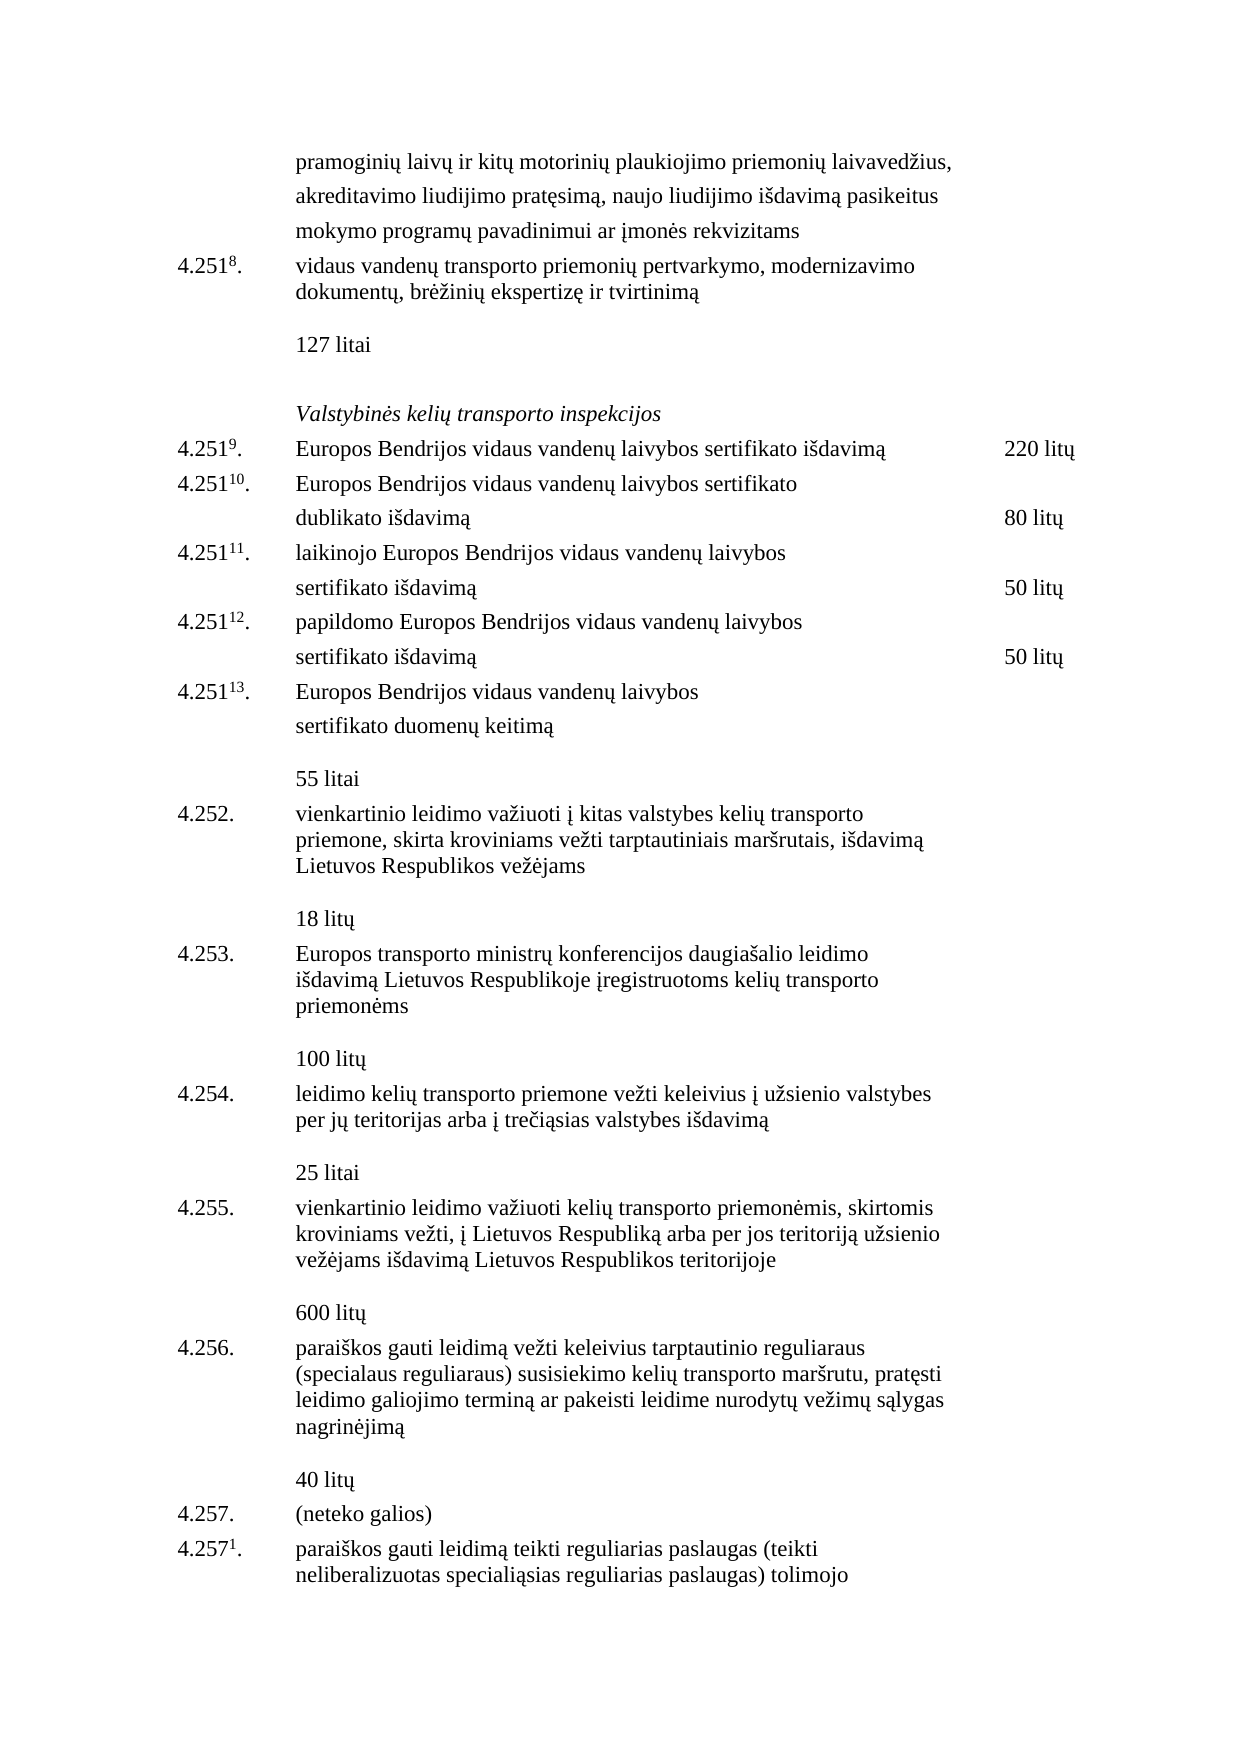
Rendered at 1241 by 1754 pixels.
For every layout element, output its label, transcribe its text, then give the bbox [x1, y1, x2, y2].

text sertifikato duomenų keitimą 55 litai [177, 712, 945, 791]
text 4.255. vienkartinio leidimo važiuoti kelių transporto priemonėmis, skirtomis kroviniams vežti, į Lietuvos Respubliką arba per jos teritoriją užsienio vežėjams išdavimą Lietuvos Respublikos teritorijoje 600 litų [177, 1194, 945, 1326]
text dublikato išdavimą 80 litų [177, 504, 1122, 531]
text sertifikato išdavimą 50 litų [177, 643, 1122, 669]
text 4.2571. paraiškos gauti leidimą teikti reguliarias paslaugas (teikti neliberalizuotas specialiąsias reguliarias paslaugas) tolimojo [177, 1535, 945, 1588]
text 4.25112. papildomo Europos Bendrijos vidaus vandenų laivybos [177, 608, 1122, 635]
text 4.2518. vidaus vandenų transporto priemonių pertvarkymo, modernizavimo dokumentų, brėžinių ekspertizę ir tvirtinimą 127 litai [177, 252, 945, 357]
text 4.2519. Europos Bendrijos vidaus vandenų laivybos sertifikato išdavimą 220 litų [177, 435, 1122, 461]
text 4.25110. Europos Bendrijos vidaus vandenų laivybos sertifikato [177, 469, 1122, 496]
text 4.253. Europos transporto ministrų konferencijos daugiašalio leidimo išdavimą Lietuvos Respublikoje įregistruotoms kelių transporto priemonėms 100 litų [177, 940, 945, 1072]
text pramoginių laivų ir kitų motorinių plaukiojimo priemonių laivavedžius, [177, 148, 1122, 174]
text 4.25113. Europos Bendrijos vidaus vandenų laivybos [177, 678, 1122, 704]
text 4.257. (neteko galios) [177, 1500, 945, 1527]
text 4.25111. laikinojo Europos Bendrijos vidaus vandenų laivybos [177, 539, 1122, 565]
text 4.252. vienkartinio leidimo važiuoti į kitas valstybes kelių transporto priemone, skirta kroviniams vežti tarptautiniais maršrutais, išdavimą Lietuvos Respublikos vežėjams 18 litų [177, 800, 945, 932]
text 4.254. leidimo kelių transporto priemone vežti keleivius į užsienio valstybes per jų teritorijas arba į trečiąsias valstybes išdavimą 25 litai [177, 1080, 945, 1185]
text mokymo programų pavadinimui ar įmonės rekvizitams [177, 217, 1122, 243]
text 4.256. paraiškos gauti leidimą vežti keleivius tarptautinio reguliaraus (specialaus reguliaraus) susisiekimo kelių transporto maršrutu, pratęsti leidimo galiojimo terminą ar pakeisti leidime nurodytų vežimų sąlygas nagrinėjimą 40 litų [177, 1334, 945, 1492]
text sertifikato išdavimą 50 litų [177, 574, 1122, 600]
text Valstybinės kelių transporto inspekcijos [177, 400, 945, 427]
text akreditavimo liudijimo pratęsimą, naujo liudijimo išdavimą pasikeitus [177, 182, 1122, 209]
